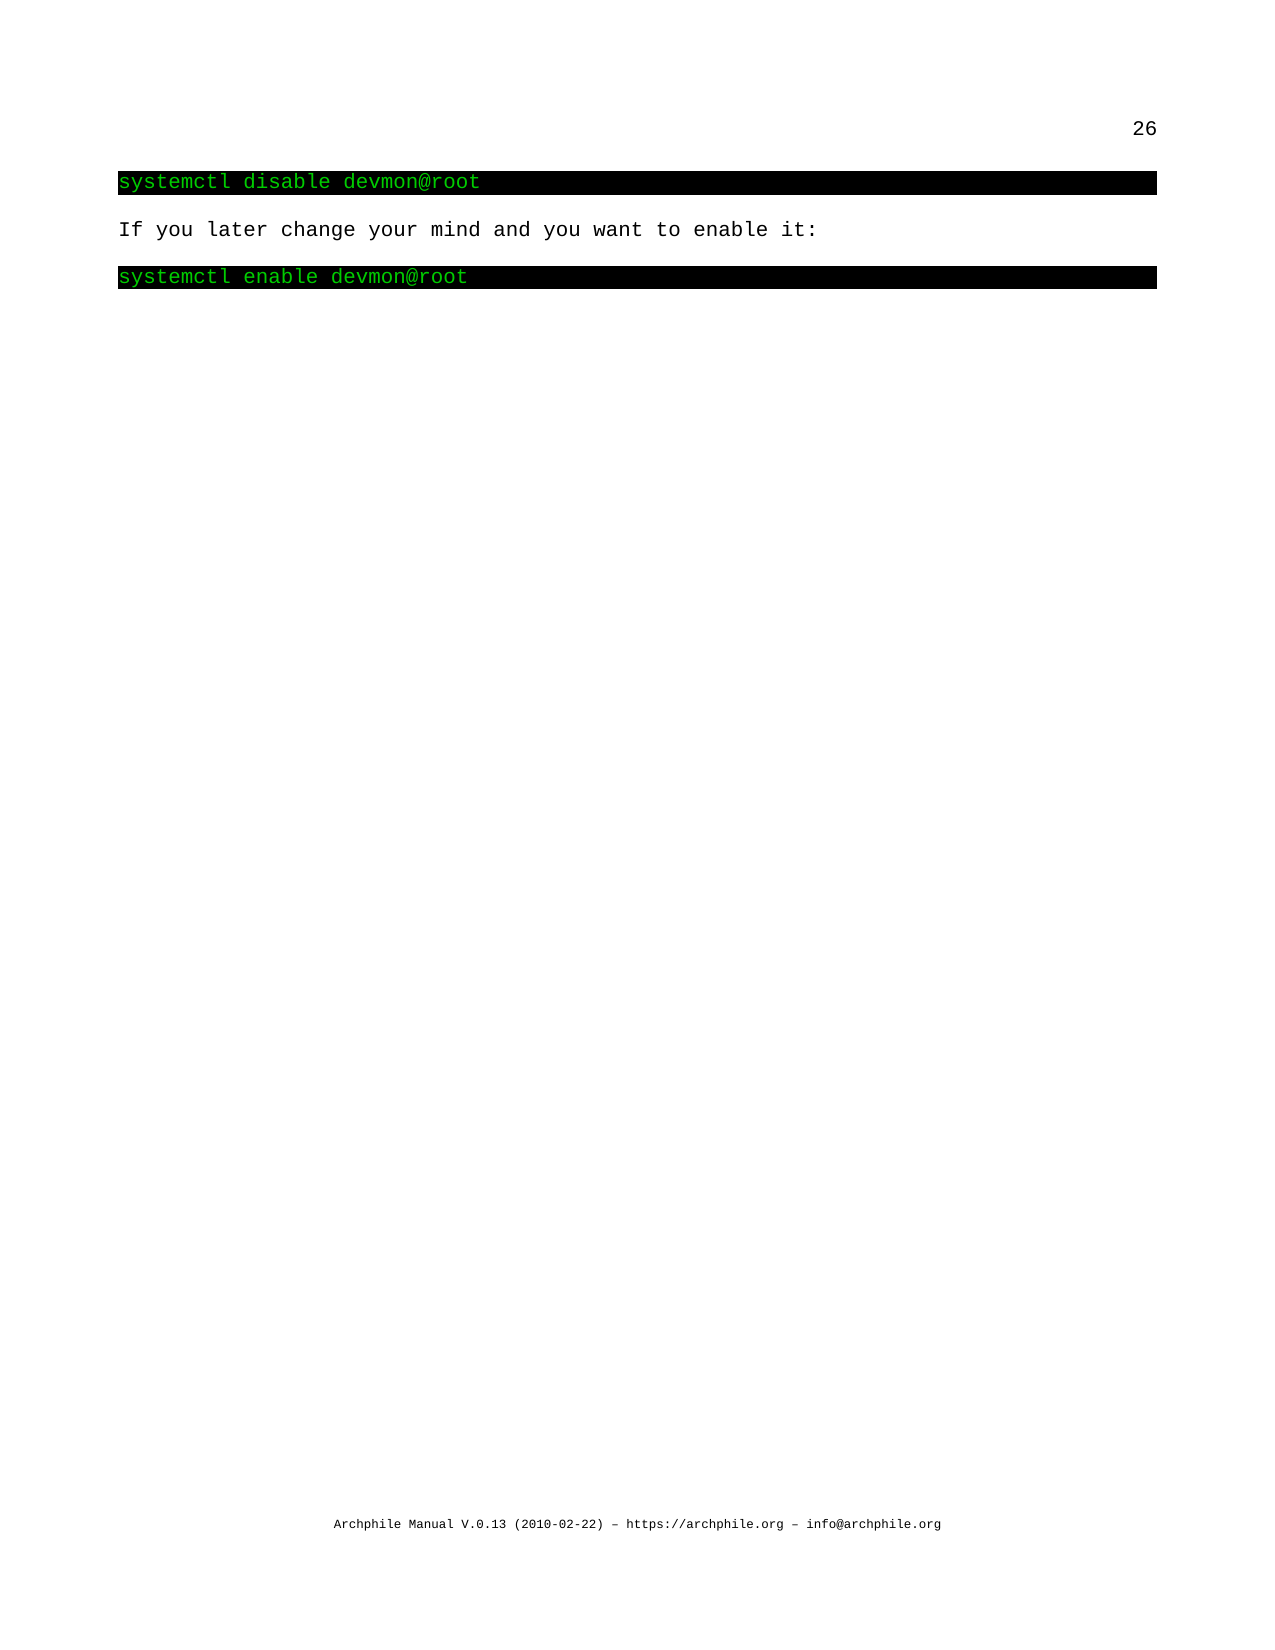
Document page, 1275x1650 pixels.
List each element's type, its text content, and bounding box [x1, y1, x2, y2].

text If you later change your mind and you want to enable it: [118, 218, 1157, 242]
text systemctl enable devmon@root [118, 266, 1157, 289]
text systemctl disable devmon@root [118, 171, 1157, 195]
